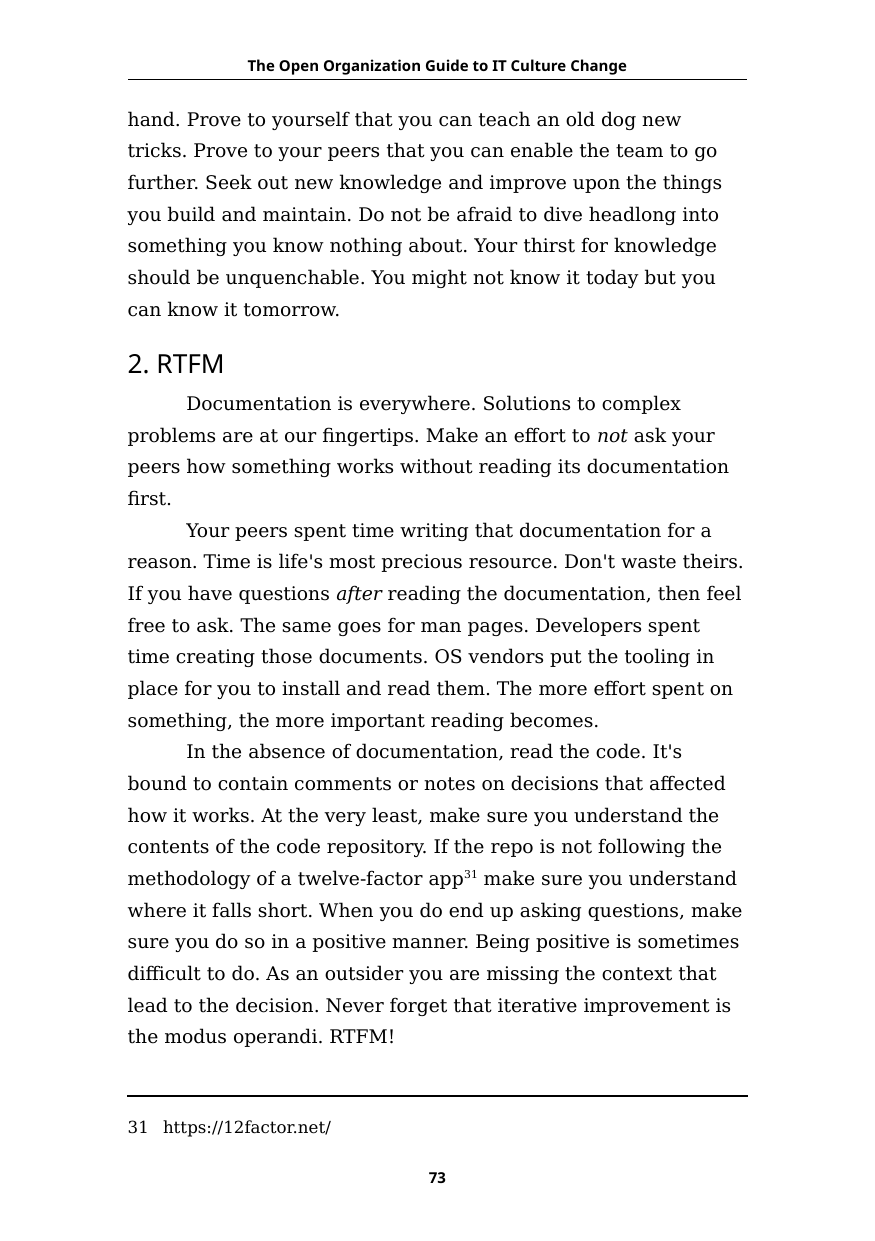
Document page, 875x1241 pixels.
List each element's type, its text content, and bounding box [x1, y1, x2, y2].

text In the absence of documentation, read the code. It's bound to contain comments or notes on decisions that affected how it works. At the very least, make sure you understand the contents of the code repository. If the repo is not following the methodology of a twelve-factor app make sure you understand where it falls short. When you do end up asking questions, make sure you do so in a positive manner. Being positive is sometimes difficult to do. As an outsider you are missing the context that lead to the decision. Never forget that iterative improvement is the modus operandi. RTFM! [127, 742, 747, 1048]
text https://12factor.net/ [127, 1118, 747, 1138]
text Documentation is everywhere. Solutions to complex problems are at our fingertips. Make an effort to not ask your peers how something works without reading its documentation first. [127, 393, 747, 510]
text hand. Prove to yourself that you can teach an old dog new tricks. Prove to your peers that you can enable the team to go further. Seek out new knowledge and improve upon the things you build and maintain. Do not be afraid to dive headlong into something you know nothing about. Your thirst for knowledge should be unquenchable. You might not know it today but you can know it tomorrow. [127, 109, 747, 321]
text Your peers spent time writing that documentation for a reason. Time is life's most precious resource. Don't waste theirs. If you have questions after reading the documentation, then feel free to ask. The same goes for man pages. Developers spent time creating those documents. OS vendors put the tooling in place for you to install and read them. The more effort spent on something, the more important reading becomes. [127, 520, 747, 732]
subtitle 2. RTFM [127, 345, 747, 381]
